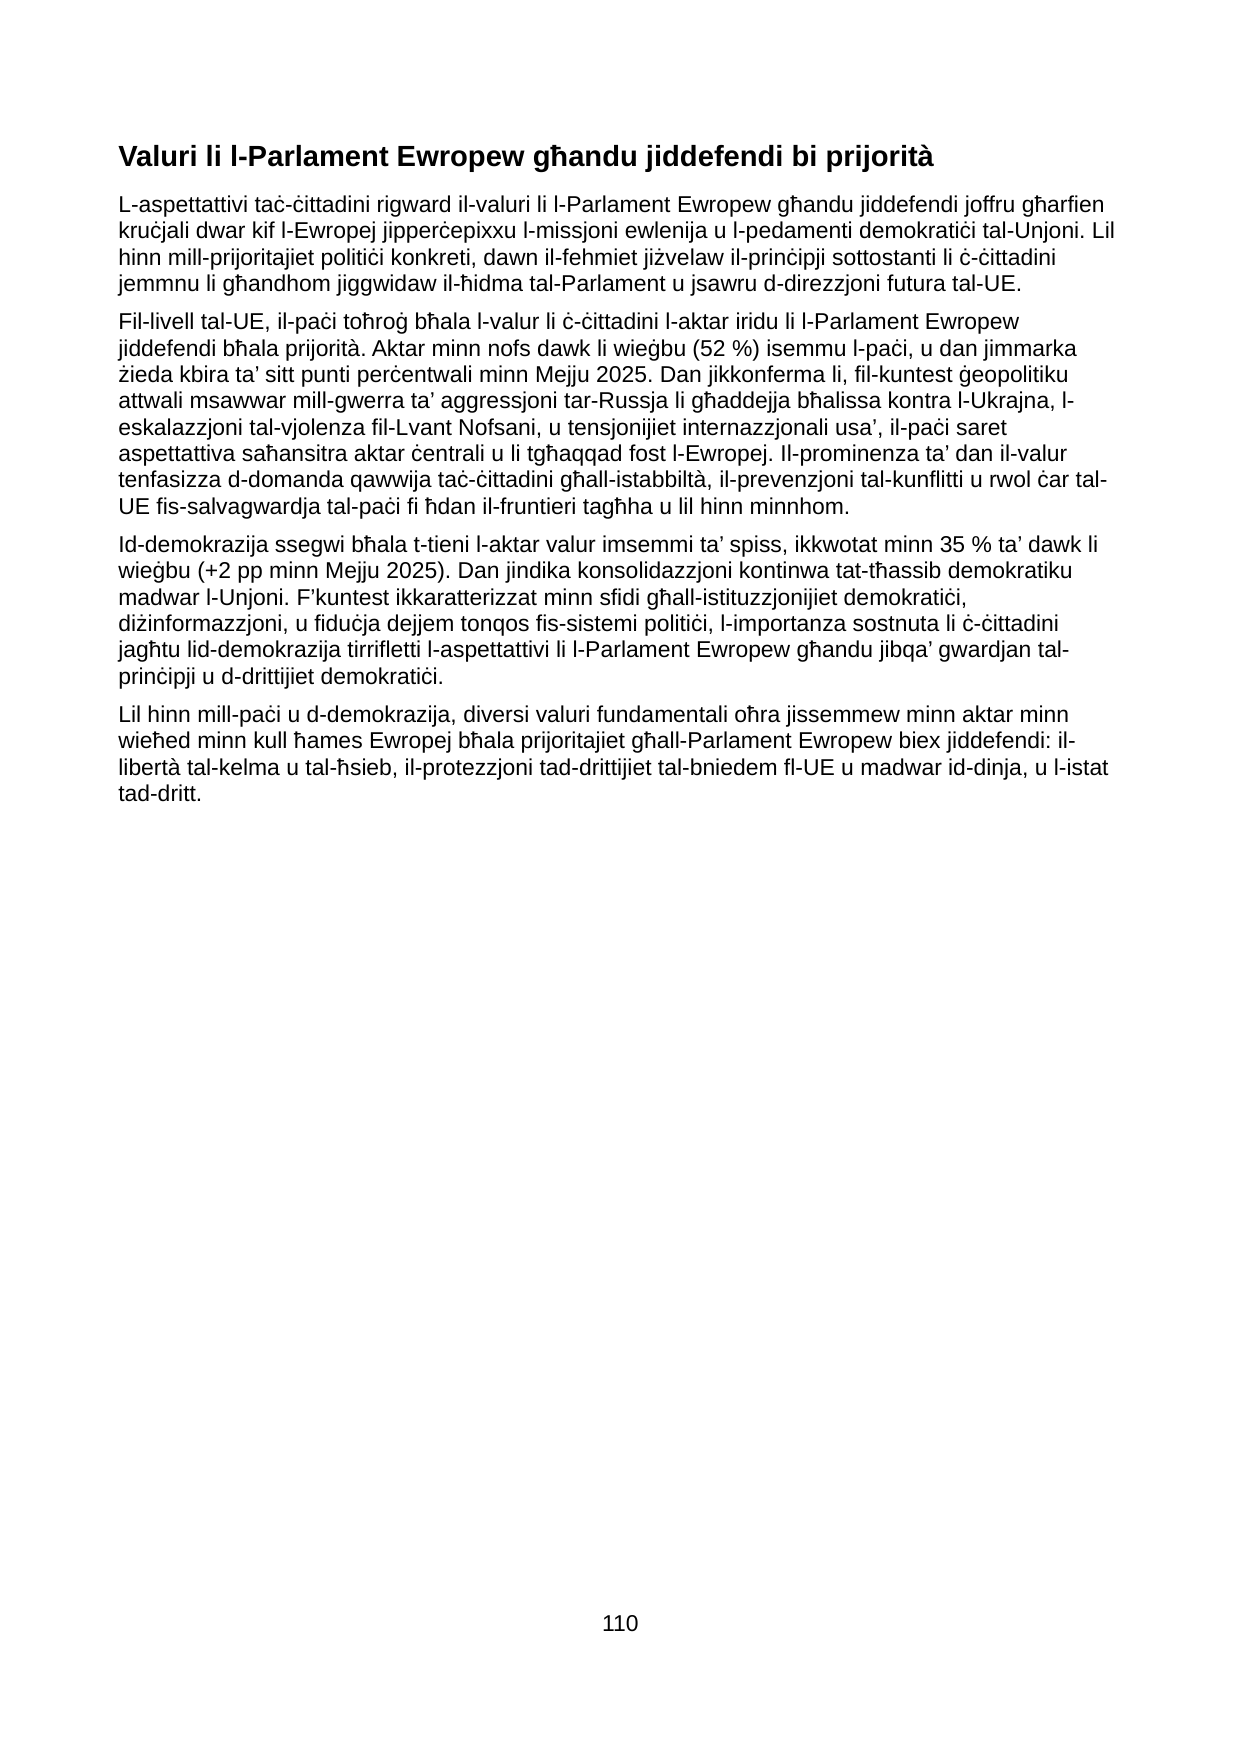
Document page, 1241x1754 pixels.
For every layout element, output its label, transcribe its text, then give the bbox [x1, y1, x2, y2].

text Id-demokrazija ssegwi bħala t-tieni l-aktar valur imsemmi ta’ spiss, ikkwotat minn 35 % ta’ dawk li wieġbu (+2 pp minn Mejju 2025). Dan jindika konsolidazzjoni kontinwa tat-tħassib demokratiku madwar l-Unjoni. F’kuntest ikkaratterizzat minn sfidi għall-istituzzjonijiet demokratiċi, diżinformazzjoni, u fiduċja dejjem tonqos fis-sistemi politiċi, l-importanza sostnuta li ċ-ċittadini jagħtu lid-demokrazija tirrifletti l-aspettattivi li l-Parlament Ewropew għandu jibqa’ gwardjan tal-prinċipji u d-drittijiet demokratiċi. [118, 531, 1122, 689]
text Fil-livell tal-UE, il-paċi toħroġ bħala l-valur li ċ-ċittadini l-aktar iridu li l-Parlament Ewropew jiddefendi bħala prijorità. Aktar minn nofs dawk li wieġbu (52 %) isemmu l-paċi, u dan jimmarka żieda kbira ta’ sitt punti perċentwali minn Mejju 2025. Dan jikkonferma li, fil-kuntest ġeopolitiku attwali msawwar mill-gwerra ta’ aggressjoni tar-Russja li għaddejja bħalissa kontra l-Ukrajna, l-eskalazzjoni tal-vjolenza fil-Lvant Nofsani, u tensjonijiet internazzjonali usa’, il-paċi saret aspettattiva saħansitra aktar ċentrali u li tgħaqqad fost l-Ewropej. Il-prominenza ta’ dan il-valur tenfasizza d-domanda qawwija taċ-ċittadini għall-istabbiltà, il-prevenzjoni tal-kunflitti u rwol ċar tal-UE fis-salvagwardja tal-paċi fi ħdan il-fruntieri tagħha u lil hinn minnhom. [118, 308, 1122, 519]
subtitle Valuri li l-Parlament Ewropew għandu jiddefendi bi prijorità [118, 139, 1122, 172]
text L-aspettattivi taċ-ċittadini rigward il-valuri li l-Parlament Ewropew għandu jiddefendi joffru għarfien kruċjali dwar kif l-Ewropej jipperċepixxu l-missjoni ewlenija u l-pedamenti demokratiċi tal-Unjoni. Lil hinn mill-prijoritajiet politiċi konkreti, dawn il-fehmiet jiżvelaw il-prinċipji sottostanti li ċ-ċittadini jemmnu li għandhom jiggwidaw il-ħidma tal-Parlament u jsawru d-direzzjoni futura tal-UE. [118, 191, 1122, 296]
text Lil hinn mill-paċi u d-demokrazija, diversi valuri fundamentali oħra jissemmew minn aktar minn wieħed minn kull ħames Ewropej bħala prijoritajiet għall-Parlament Ewropew biex jiddefendi: il-libertà tal-kelma u tal-ħsieb, il-protezzjoni tad-drittijiet tal-bniedem fl-UE u madwar id-dinja, u l-istat tad-dritt. [118, 701, 1122, 806]
